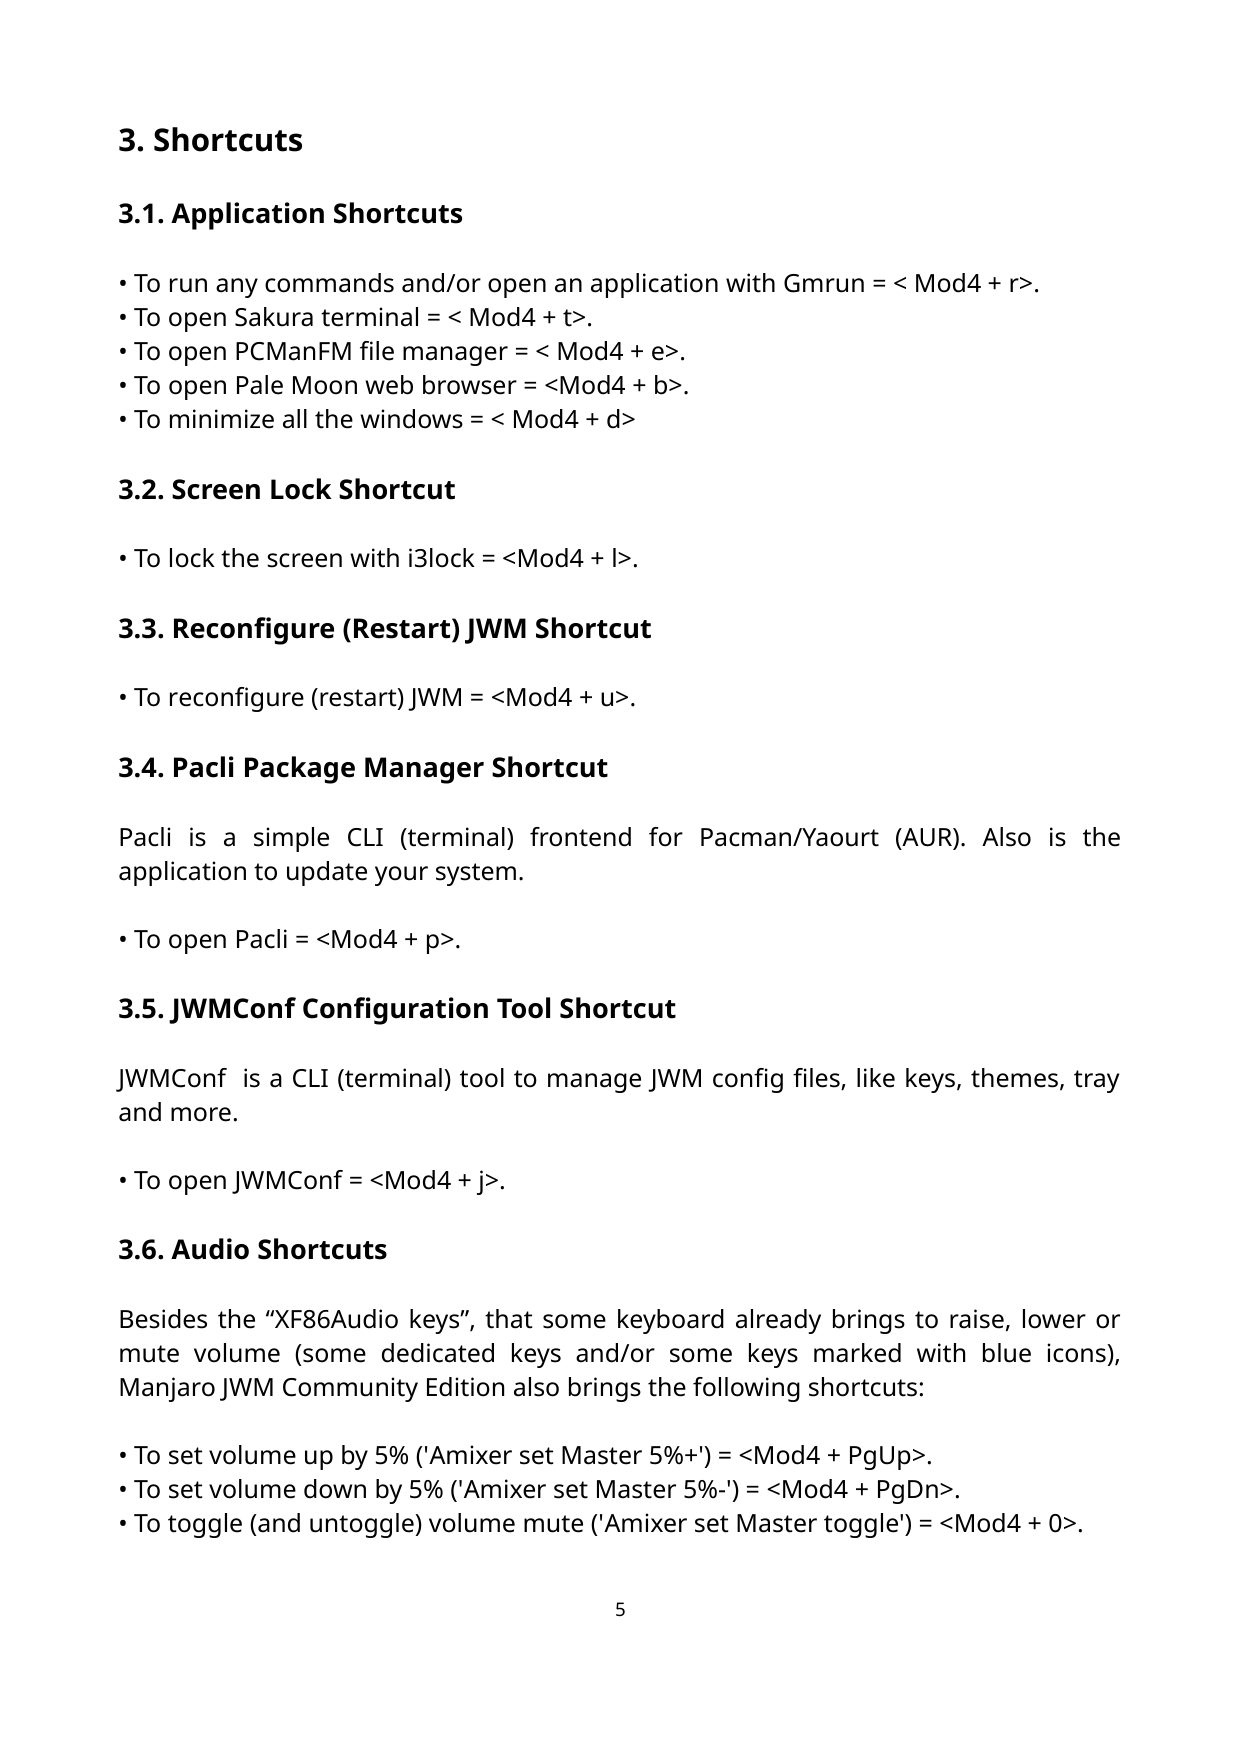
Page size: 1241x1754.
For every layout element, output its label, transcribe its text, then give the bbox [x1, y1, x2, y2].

subtitle 3.2. Screen Lock Shortcut [118, 470, 1122, 507]
text • To open PCManFM file manager = < Mod4 + e>. [118, 334, 1122, 368]
subtitle 3.1. Application Shortcuts [118, 195, 1122, 232]
text • To run any commands and/or open an application with Gmrun = < Mod4 + r>. [118, 266, 1122, 300]
text • To open JWMConf = <Mod4 + j>. [118, 1163, 1122, 1197]
text • To toggle (and untoggle) volume mute ('Amixer set Master toggle') = <Mod4 + 0>. [118, 1506, 1122, 1540]
text • To set volume down by 5% ('Amixer set Master 5%-') = <Mod4 + PgDn>. [118, 1472, 1122, 1506]
text • To reconfigure (restart) JWM = <Mod4 + u>. [118, 680, 1122, 714]
text • To open Sakura terminal = < Mod4 + t>. [118, 300, 1122, 334]
subtitle 3. Shortcuts [118, 118, 1122, 161]
text • To open Pale Moon web browser = <Mod4 + b>. [118, 368, 1122, 402]
subtitle 3.4. Pacli Package Manager Shortcut [118, 748, 1122, 785]
subtitle 3.6. Audio Shortcuts [118, 1231, 1122, 1268]
text • To minimize all the windows = < Mod4 + d> [118, 402, 1122, 436]
text • To open Pacli = <Mod4 + p>. [118, 921, 1122, 955]
text Besides the “XF86Audio keys”, that some keyboard already brings to raise, lower or mute volume (some dedicated keys and/or some keys marked with blue icons), Manjaro JWM Community Edition also brings the following shortcuts: [118, 1302, 1122, 1404]
subtitle 3.3. Reconfigure (Restart) JWM Shortcut [118, 609, 1122, 646]
text • To set volume up by 5% ('Amixer set Master 5%+') = <Mod4 + PgUp>. [118, 1438, 1122, 1472]
text Pacli is a simple CLI (terminal) frontend for Pacman/Yaourt (AUR). Also is the application to update your system. [118, 819, 1122, 887]
text JWMConf is a CLI (terminal) tool to manage JWM config files, like keys, themes, tray and more. [118, 1060, 1122, 1128]
subtitle 3.5. JWMConf Configuration Tool Shortcut [118, 989, 1122, 1026]
text • To lock the screen with i3lock = <Mod4 + l>. [118, 541, 1122, 575]
